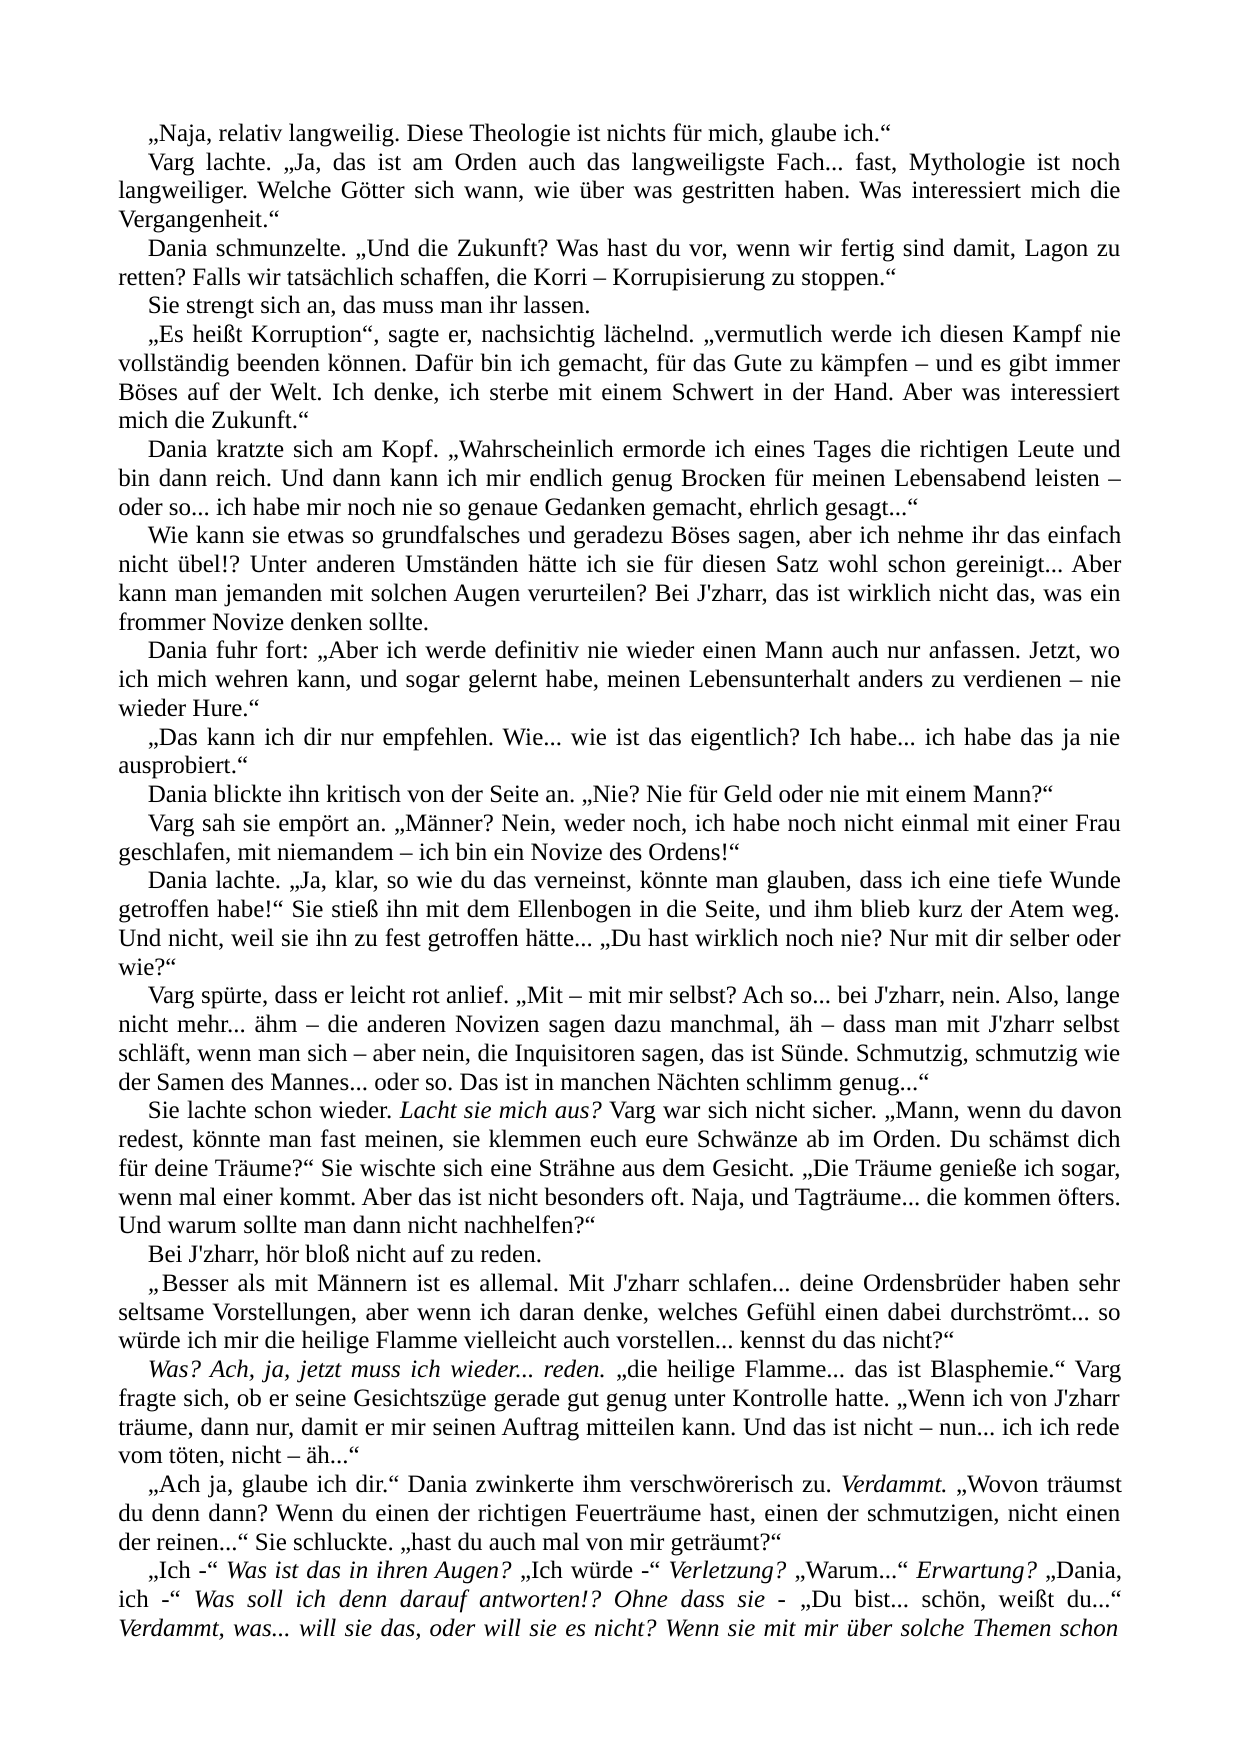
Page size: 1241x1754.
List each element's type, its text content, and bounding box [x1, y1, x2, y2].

text Dania schmunzelte. „Und die Zukunft? Was hast du vor, wenn wir fertig sind damit, Lagon zu retten? Falls wir tatsächlich schaffen, die Korri – Korrupisierung zu stoppen.“ [118, 233, 1122, 291]
text Dania lachte. „Ja, klar, so wie du das verneinst, könnte man glauben, dass ich eine tiefe Wunde getroffen habe!“ Sie stieß ihn mit dem Ellenbogen in die Seite, und ihm blieb kurz der Atem weg. Und nicht, weil sie ihn zu fest getroffen hätte... „Du hast wirklich noch nie? Nur mit dir selber oder wie?“ [118, 866, 1122, 981]
text „Besser als mit Männern ist es allemal. Mit J'zharr schlafen... deine Ordensbrüder haben sehr seltsame Vorstellungen, aber wenn ich daran denke, welches Gefühl einen dabei durchströmt... so würde ich mir die heilige Flamme vielleicht auch vorstellen... kennst du das nicht?“ [118, 1268, 1122, 1354]
text „Das kann ich dir nur empfehlen. Wie... wie ist das eigentlich? Ich habe... ich habe das ja nie ausprobiert.“ [118, 722, 1122, 779]
text „Ich -“ Was ist das in ihren Augen? „Ich würde -“ Verletzung? „Warum...“ Erwartung? „Dania, ich -“ Was soll ich denn darauf antworten!? Ohne dass sie - „Du bist... schön, weißt du...“ Verdammt, was... will sie das, oder will sie es nicht? Wenn sie mit mir über solche Themen schon [118, 1556, 1122, 1642]
text Dania fuhr fort: „Aber ich werde definitiv nie wieder einen Mann auch nur anfassen. Jetzt, wo ich mich wehren kann, und sogar gelernt habe, meinen Lebensunterhalt anders zu verdienen – nie wieder Hure.“ [118, 636, 1122, 722]
text Bei J'zharr, hör bloß nicht auf zu reden. [118, 1239, 1122, 1268]
text „Naja, relativ langweilig. Diese Theologie ist nichts für mich, glaube ich.“ [118, 118, 1122, 147]
text Sie strengt sich an, das muss man ihr lassen. [118, 291, 1122, 319]
text Was? Ach, ja, jetzt muss ich wieder... reden. „die heilige Flamme... das ist Blasphemie.“ Varg fragte sich, ob er seine Gesichtszüge gerade gut genug unter Kontrolle hatte. „Wenn ich von J'zharr träume, dann nur, damit er mir seinen Auftrag mitteilen kann. Und das ist nicht – nun... ich ich rede vom töten, nicht – äh...“ [118, 1354, 1122, 1469]
text „Es heißt Korruption“, sagte er, nachsichtig lächelnd. „vermutlich werde ich diesen Kampf nie vollständig beenden können. Dafür bin ich gemacht, für das Gute zu kämpfen – und es gibt immer Böses auf der Welt. Ich denke, ich sterbe mit einem Schwert in der Hand. Aber was interessiert mich die Zukunft.“ [118, 319, 1122, 434]
text Dania kratzte sich am Kopf. „Wahrscheinlich ermorde ich eines Tages die richtigen Leute und bin dann reich. Und dann kann ich mir endlich genug Brocken für meinen Lebensabend leisten – oder so... ich habe mir noch nie so genaue Gedanken gemacht, ehrlich gesagt...“ [118, 434, 1122, 521]
text Varg lachte. „Ja, das ist am Orden auch das langweiligste Fach... fast, Mythologie ist noch langweiliger. Welche Götter sich wann, wie über was gestritten haben. Was interessiert mich die Vergangenheit.“ [118, 147, 1122, 233]
text „Ach ja, glaube ich dir.“ Dania zwinkerte ihm verschwörerisch zu. Verdammt. „Wovon träumst du denn dann? Wenn du einen der richtigen Feuerträume hast, einen der schmutzigen, nicht einen der reinen...“ Sie schluckte. „hast du auch mal von mir geträumt?“ [118, 1469, 1122, 1556]
text Sie lachte schon wieder. Lacht sie mich aus? Varg war sich nicht sicher. „Mann, wenn du davon redest, könnte man fast meinen, sie klemmen euch eure Schwänze ab im Orden. Du schämst dich für deine Träume?“ Sie wischte sich eine Strähne aus dem Gesicht. „Die Träume genieße ich sogar, wenn mal einer kommt. Aber das ist nicht besonders oft. Naja, und Tagträume... die kommen öfters. Und warum sollte man dann nicht nachhelfen?“ [118, 1096, 1122, 1239]
text Wie kann sie etwas so grundfalsches und geradezu Böses sagen, aber ich nehme ihr das einfach nicht übel!? Unter anderen Umständen hätte ich sie für diesen Satz wohl schon gereinigt... Aber kann man jemanden mit solchen Augen verurteilen? Bei J'zharr, das ist wirklich nicht das, was ein frommer Novize denken sollte. [118, 521, 1122, 636]
text Dania blickte ihn kritisch von der Seite an. „Nie? Nie für Geld oder nie mit einem Mann?“ [118, 779, 1122, 808]
text Varg spürte, dass er leicht rot anlief. „Mit – mit mir selbst? Ach so... bei J'zharr, nein. Also, lange nicht mehr... ähm – die anderen Novizen sagen dazu manchmal, äh – dass man mit J'zharr selbst schläft, wenn man sich – aber nein, die Inquisitoren sagen, das ist Sünde. Schmutzig, schmutzig wie der Samen des Mannes... oder so. Das ist in manchen Nächten schlimm genug...“ [118, 981, 1122, 1096]
text Varg sah sie empört an. „Männer? Nein, weder noch, ich habe noch nicht einmal mit einer Frau geschlafen, mit niemandem – ich bin ein Novize des Ordens!“ [118, 808, 1122, 866]
